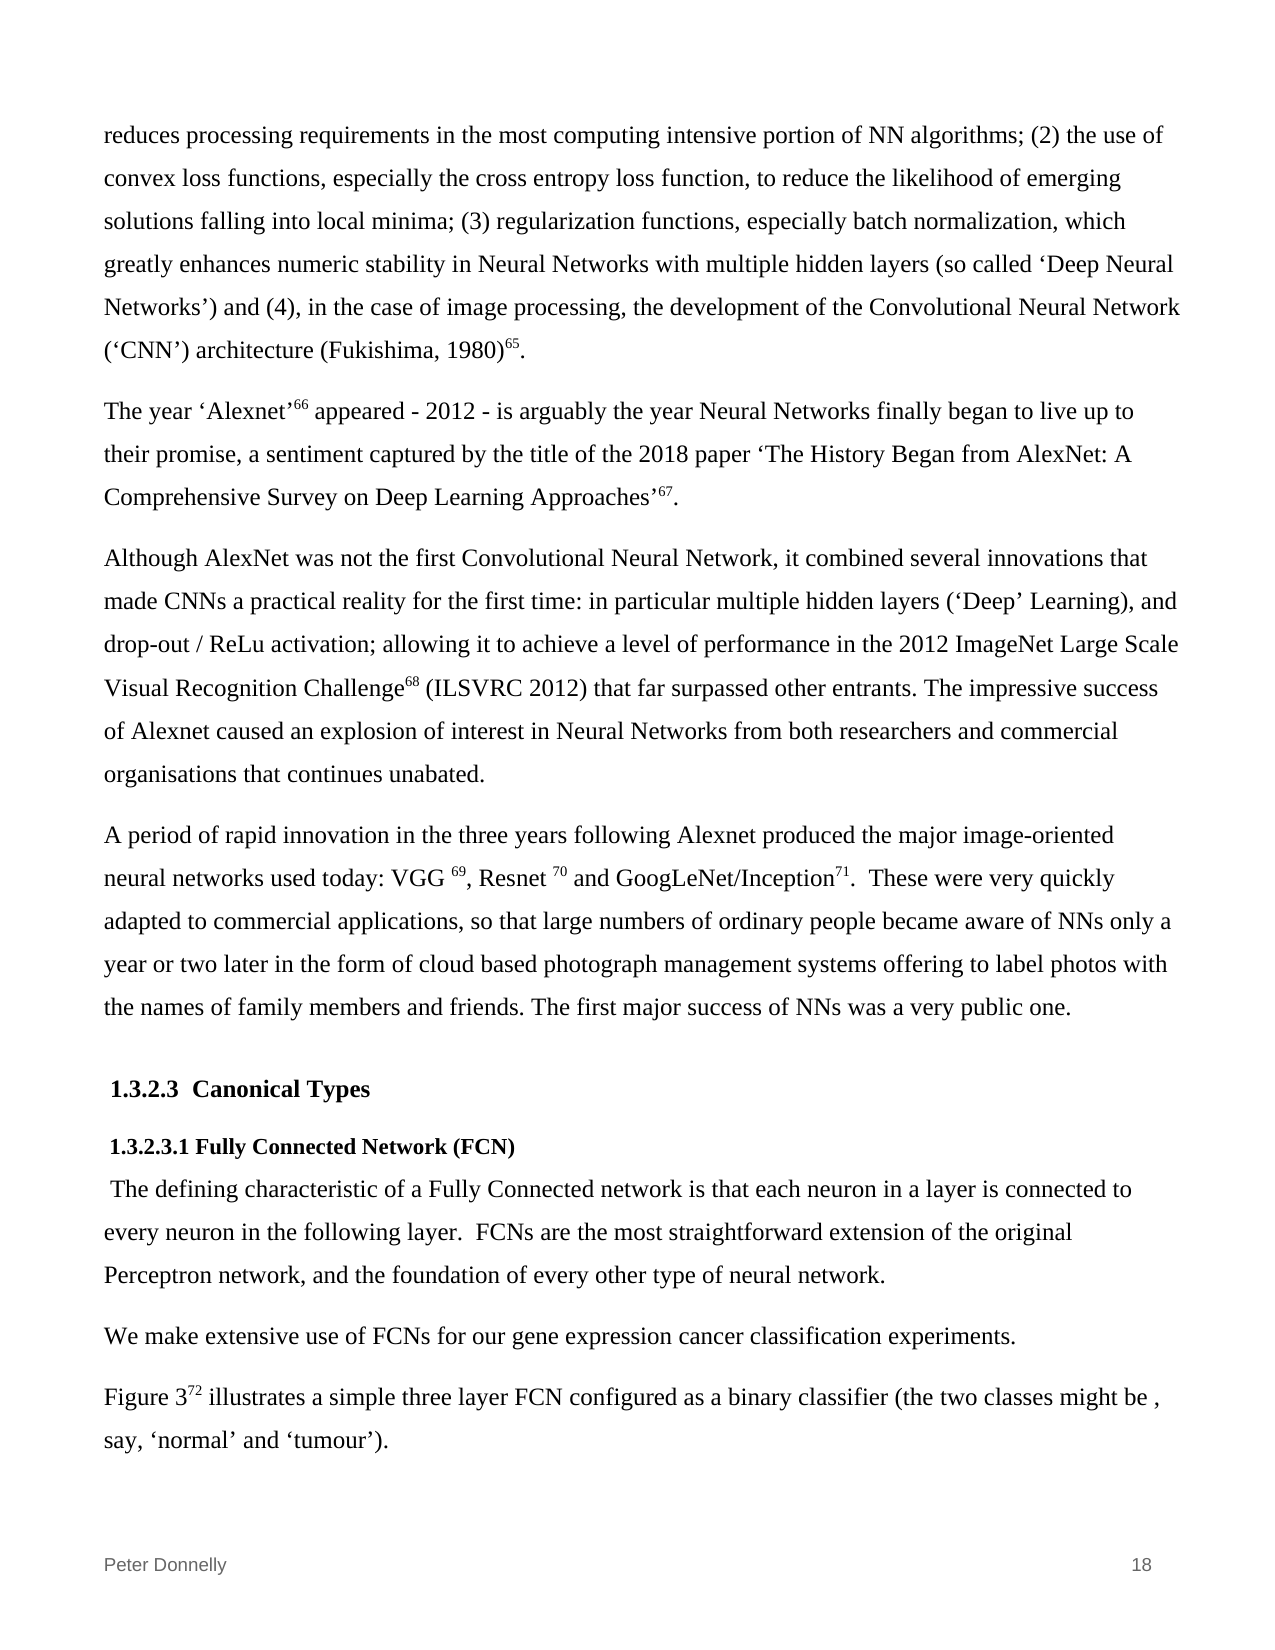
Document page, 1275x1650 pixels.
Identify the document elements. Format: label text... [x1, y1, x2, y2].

subtitle Fully Connected Network (FCN) [103, 1133, 1181, 1159]
text The year ‘Alexnet’ appeared - 2012 - is arguably the year Neural Networks finally began to live up to their promise, a sentiment captured by the title of the 2018 paper ‘The History Began from AlexNet: A Comprehensive Survey on Deep Learning Approaches’. [103, 396, 1181, 511]
text Although AlexNet was not the first Convolutional Neural Network, it combined several innovations that made CNNs a practical reality for the first time: in particular multiple hidden layers (‘Deep’ Learning), and drop-out / ReLu activation; allowing it to achieve a level of performance in the 2012 ImageNet Large Scale Visual Recognition Challenge (ILSVRC 2012) that far surpassed other entrants. The impressive success of Alexnet caused an explosion of interest in Neural Networks from both researchers and commercial organisations that continues unabated. [103, 543, 1181, 788]
text Figure 3 illustrates a simple three layer FCN configured as a binary classifier (the two classes might be , say, ‘normal’ and ‘tumour’). [103, 1382, 1181, 1454]
text A period of rapid innovation in the three years following Alexnet produced the major image-oriented neural networks used today: VGG , Resnet and GoogLeNet/Inception. These were very quickly adapted to commercial applications, so that large numbers of ordinary people became aware of NNs only a year or two later in the form of cloud based photograph management systems offering to label photos with the names of family members and friends. The first major success of NNs was a very public one. [103, 820, 1181, 1021]
text reduces processing requirements in the most computing intensive portion of NN algorithms; (2) the use of convex loss functions, especially the cross entropy loss function, to reduce the likelihood of emerging solutions falling into local minima; (3) regularization functions, especially batch normalization, which greatly enhances numeric stability in Neural Networks with multiple hidden layers (so called ‘Deep Neural Networks’) and (4), in the case of image processing, the development of the Convolutional Neural Network (‘CNN’) architecture (Fukishima, 1980). [103, 120, 1181, 364]
text We make extensive use of FCNs for our gene expression cancer classification experiments. [103, 1321, 1181, 1350]
text The defining characteristic of a Fully Connected network is that each neuron in a layer is connected to every neuron in the following layer. FCNs are the most straightforward extension of the original Perceptron network, and the foundation of every other type of neural network. [103, 1174, 1181, 1289]
subtitle Canonical Types [103, 1074, 1181, 1102]
